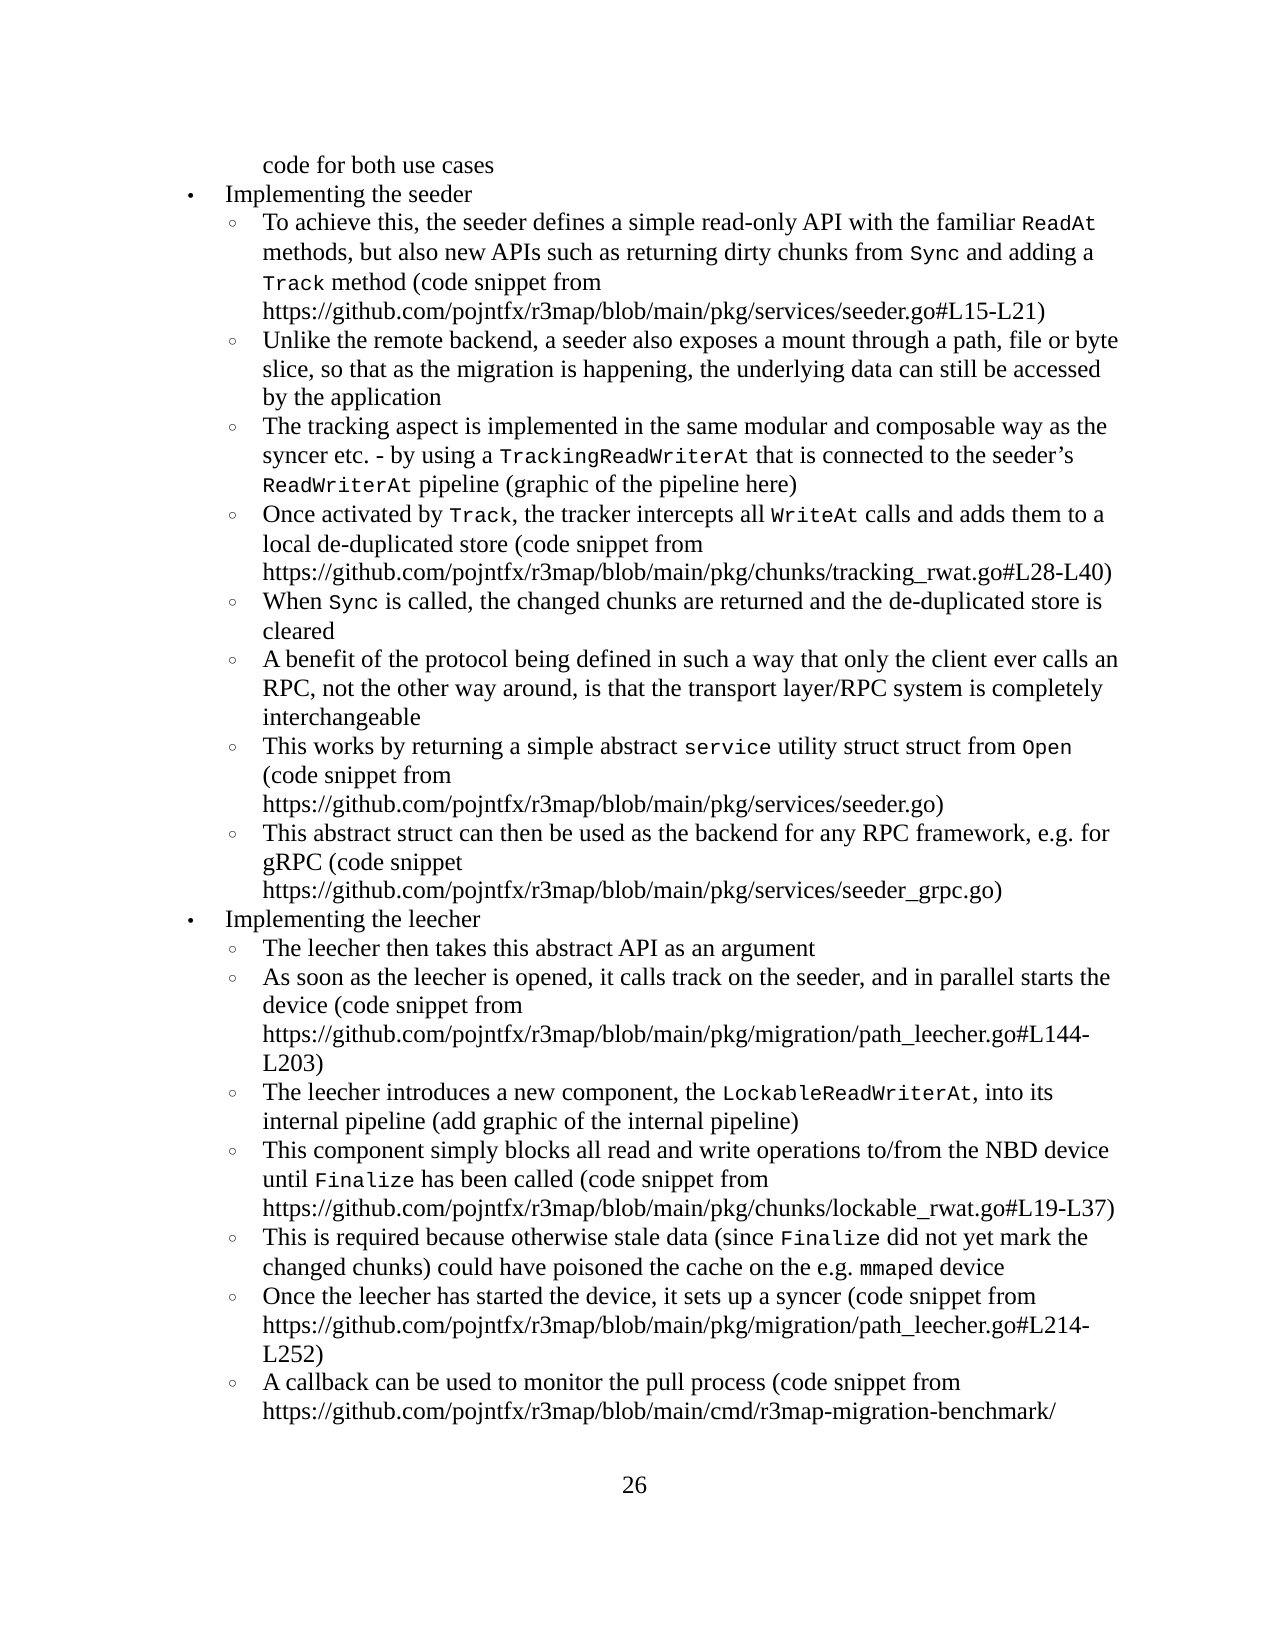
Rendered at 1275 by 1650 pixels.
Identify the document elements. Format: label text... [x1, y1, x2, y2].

list The tracking aspect is implemented in the same modular and composable way as the syncer etc. - by using a TrackingReadWriterAt that is connected to the seeder’s ReadWriterAt pipeline (graphic of the pipeline here) [225, 411, 1125, 499]
list Implementing the seeder [187, 179, 1125, 207]
list The leecher then takes this abstract API as an argument [225, 933, 1125, 962]
list This abstract struct can then be used as the backend for any RPC framework, e.g. for gRPC (code snippet https://github.com/pojntfx/r3map/blob/main/pkg/services/seeder_grpc.go) [225, 818, 1125, 904]
list When Sync is called, the changed chunks are returned and the de-duplicated store is cleared [225, 586, 1125, 644]
list A callback can be used to monitor the pull process (code snippet from https://github.com/pojntfx/r3map/blob/main/cmd/r3map-migration-benchmark/ [225, 1367, 1125, 1425]
list Implementing the leecher [187, 904, 1125, 933]
list A benefit of the protocol being defined in such a way that only the client ever calls an RPC, not the other way around, is that the transport layer/RPC system is completely interchangeable [225, 644, 1125, 731]
list This is required because otherwise stale data (since Finalize did not yet mark the changed chunks) could have poisoned the cache on the e.g. mmaped device [225, 1222, 1125, 1281]
list To achieve this, the seeder defines a simple read-only API with the familiar ReadAt methods, but also new APIs such as returning dirty chunks from Sync and adding a Track method (code snippet from https://github.com/pojntfx/r3map/blob/main/pkg/services/seeder.go#L15-L21) [225, 207, 1125, 325]
list Once the leecher has started the device, it sets up a syncer (code snippet from https://github.com/pojntfx/r3map/blob/main/pkg/migration/path_leecher.go#L214-L252) [225, 1281, 1125, 1367]
list The leecher introduces a new component, the LockableReadWriterAt, into its internal pipeline (add graphic of the internal pipeline) [225, 1077, 1125, 1135]
list This works by returning a simple abstract service utility struct struct from Open (code snippet from https://github.com/pojntfx/r3map/blob/main/pkg/services/seeder.go) [225, 731, 1125, 818]
list As soon as the leecher is opened, it calls track on the seeder, and in parallel starts the device (code snippet from https://github.com/pojntfx/r3map/blob/main/pkg/migration/path_leecher.go#L144-L203) [225, 962, 1125, 1077]
list Unlike the remote backend, a seeder also exposes a mount through a path, file or byte slice, so that as the migration is happening, the underlying data can still be accessed by the application [225, 325, 1125, 411]
list Once activated by Track, the tracker intercepts all WriteAt calls and adds them to a local de-duplicated store (code snippet from https://github.com/pojntfx/r3map/blob/main/pkg/chunks/tracking_rwat.go#L28-L40) [225, 499, 1125, 586]
list code for both use cases [225, 150, 1125, 179]
list This component simply blocks all read and write operations to/from the NBD device until Finalize has been called (code snippet from https://github.com/pojntfx/r3map/blob/main/pkg/chunks/lockable_rwat.go#L19-L37) [225, 1135, 1125, 1222]
